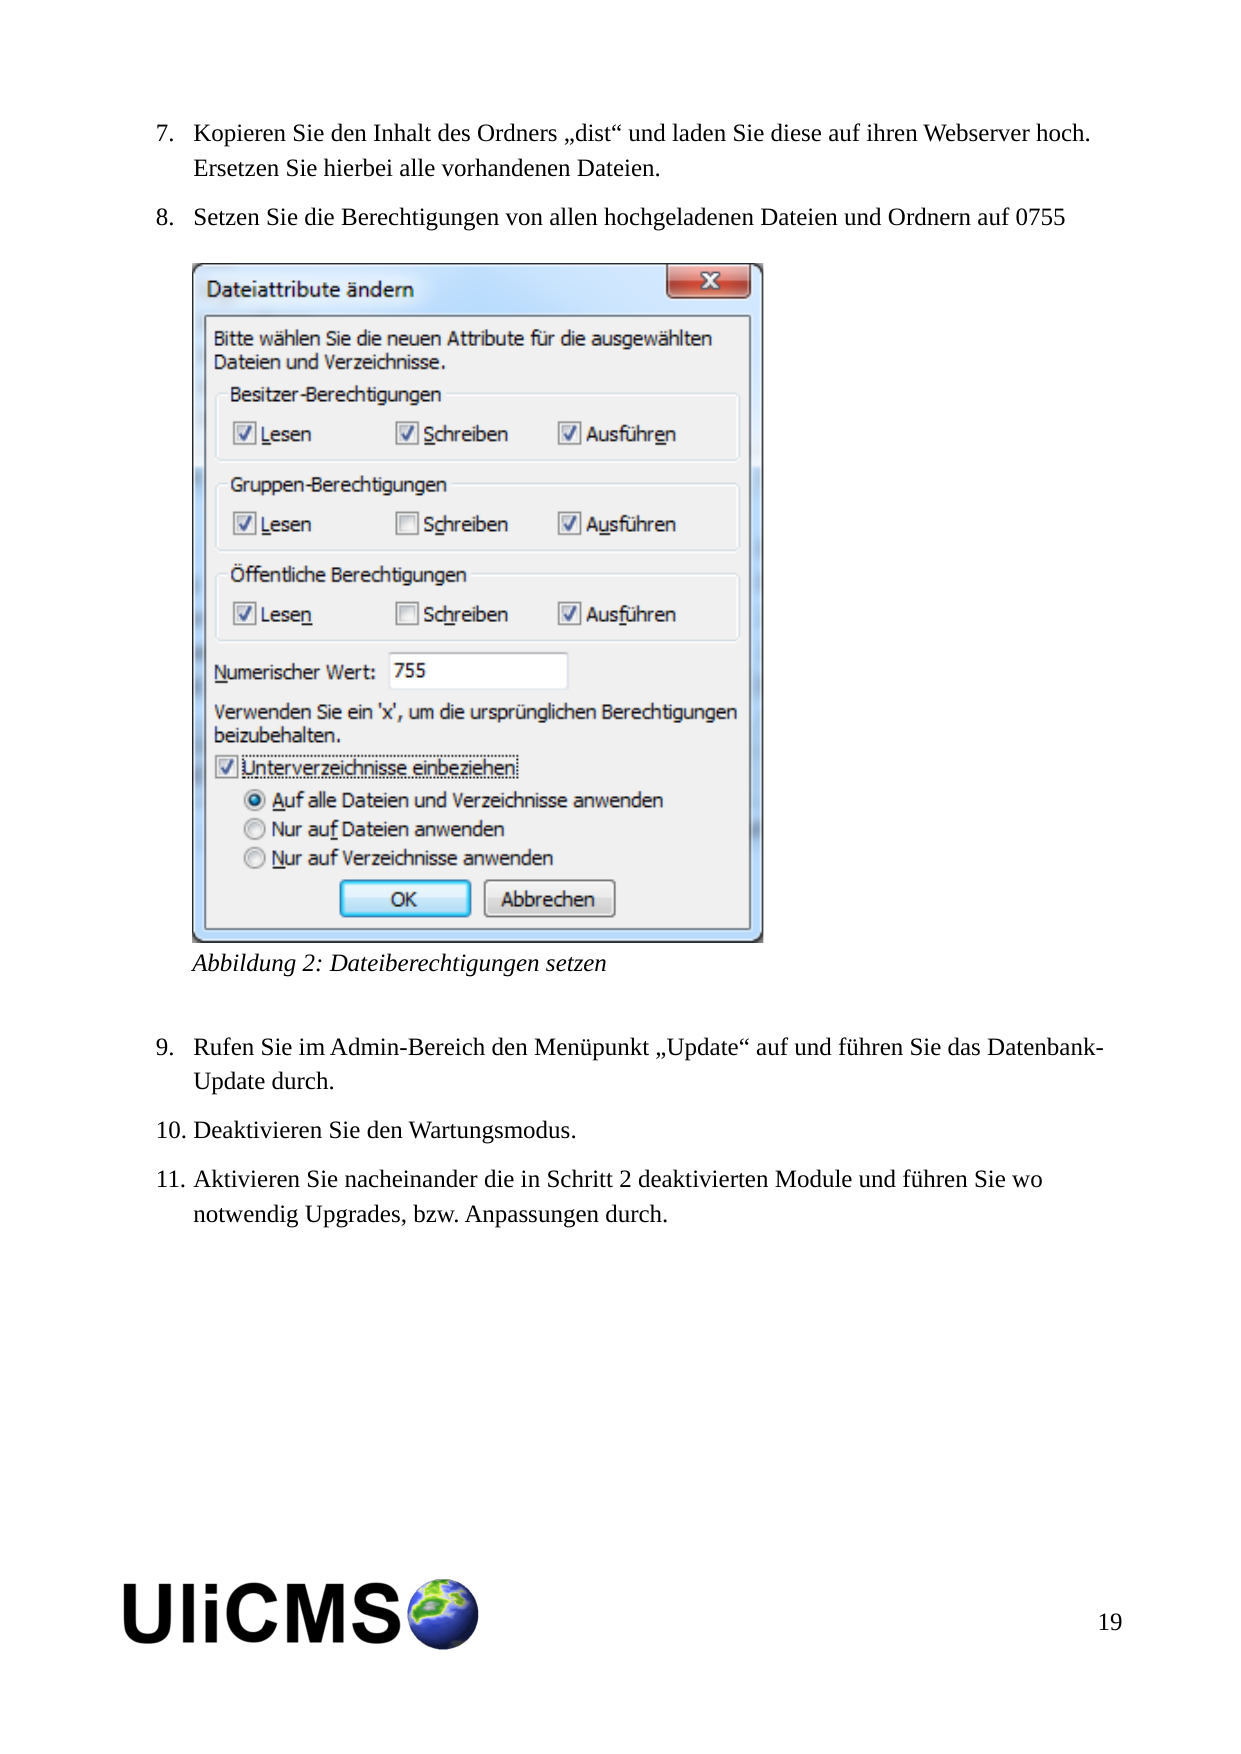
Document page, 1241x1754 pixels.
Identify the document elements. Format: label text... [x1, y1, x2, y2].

picture [118, 1578, 479, 1652]
list Aktivieren Sie nacheinander die in Schritt 2 deaktivierten Module und führen Sie wo notwendig Upgrades, bzw. Anpassungen durch. [156, 1164, 1122, 1227]
list Kopieren Sie den Inhalt des Ordners „dist“ und laden Sie diese auf ihren Webserver hoch. Ersetzen Sie hierbei alle vorhandenen Dateien. [156, 118, 1122, 181]
list Deaktivieren Sie den Wartungsmodus. [156, 1115, 1122, 1144]
list Abbildung 2: Dateiberechtigungen setzen [192, 943, 763, 977]
list Setzen Sie die Berechtigungen von allen hochgeladenen Dateien und Ordnern auf 0755 [156, 202, 1122, 230]
list Rufen Sie im Admin-Bereich den Menüpunkt „Update“ auf und führen Sie das Datenbank-Update durch. [156, 1032, 1122, 1095]
picture [192, 263, 764, 943]
